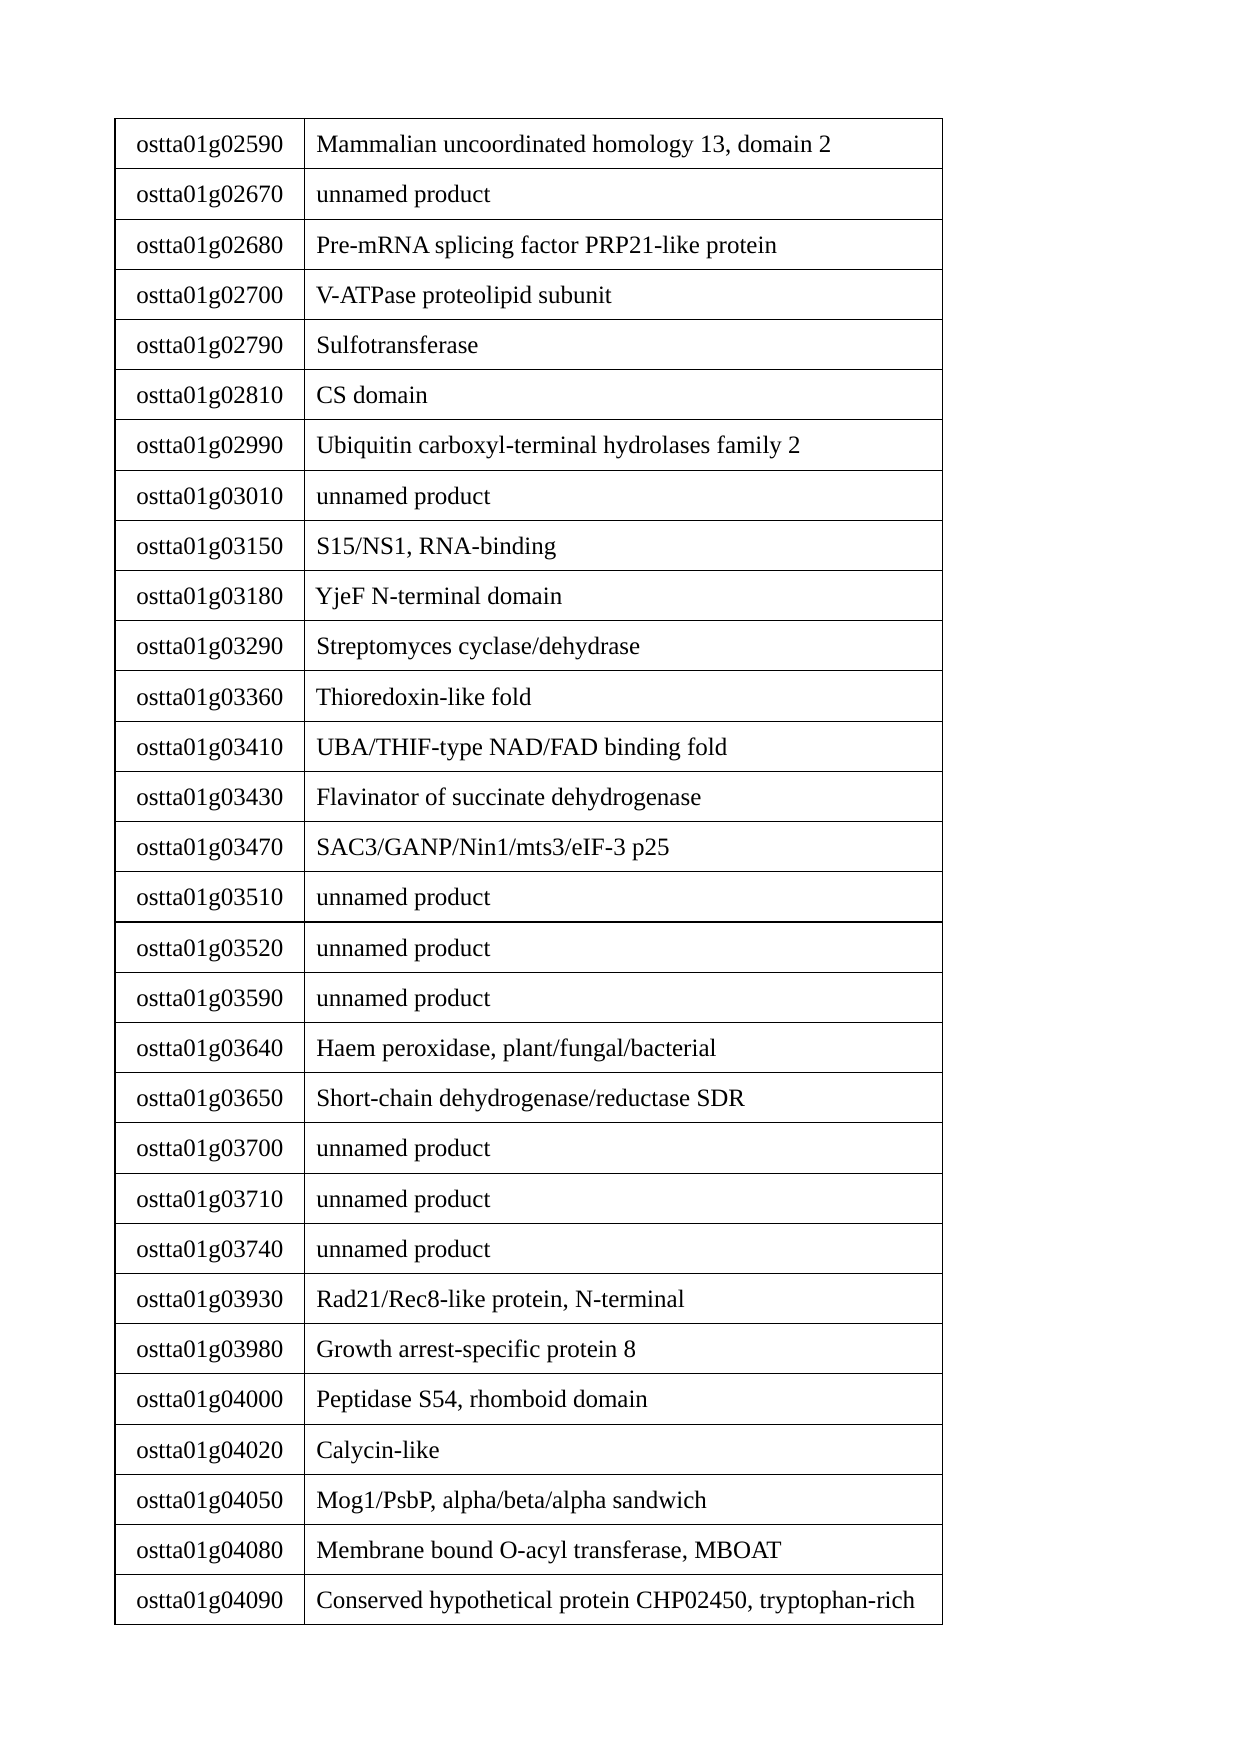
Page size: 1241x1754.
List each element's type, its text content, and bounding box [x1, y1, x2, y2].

table_cell ostta01g03520 [116, 923, 304, 972]
table_cell Mammalian uncoordinated homology 13, domain 2 [305, 119, 942, 168]
table_cell SAC3/GANP/Nin1/mts3/eIF-3 p25 [305, 822, 942, 871]
table_cell ostta01g03180 [116, 571, 304, 620]
table_cell Flavinator of succinate dehydrogenase [305, 772, 942, 821]
table_cell Thioredoxin-like fold [305, 671, 942, 721]
table_cell Membrane bound O-acyl transferase, MBOAT [305, 1525, 942, 1574]
table_cell ostta01g02670 [116, 169, 304, 218]
table_cell ostta01g03360 [116, 671, 304, 721]
table_cell ostta01g04000 [116, 1374, 304, 1423]
table_cell Pre-mRNA splicing factor PRP21-like protein [305, 220, 942, 269]
table_cell ostta01g03430 [116, 772, 304, 821]
table_cell YjeF N-terminal domain [305, 571, 942, 620]
table_cell ostta01g03290 [116, 621, 304, 670]
table_cell S15/NS1, RNA-binding [305, 521, 942, 570]
table_cell ostta01g03410 [116, 722, 304, 771]
table_cell ostta01g02700 [116, 270, 304, 319]
table_cell ostta01g03590 [116, 973, 304, 1022]
table_cell Calycin-like [305, 1425, 942, 1474]
table_cell ostta01g04050 [116, 1475, 304, 1524]
table_cell ostta01g03930 [116, 1274, 304, 1323]
table_cell unnamed product [305, 169, 942, 218]
table_cell ostta01g03010 [116, 471, 304, 520]
table_cell unnamed product [305, 923, 942, 972]
table_cell Ubiquitin carboxyl-terminal hydrolases family 2 [305, 420, 942, 469]
table_cell ostta01g03510 [116, 872, 304, 921]
table_cell ostta01g03710 [116, 1174, 304, 1223]
table_cell ostta01g04090 [116, 1575, 304, 1624]
table_cell ostta01g03700 [116, 1123, 304, 1172]
table_cell Sulfotransferase [305, 320, 942, 369]
table_cell Mog1/PsbP, alpha/beta/alpha sandwich [305, 1475, 942, 1524]
table_cell CS domain [305, 370, 942, 419]
table_cell ostta01g02990 [116, 420, 304, 469]
table_cell ostta01g02810 [116, 370, 304, 419]
table_cell unnamed product [305, 1174, 942, 1223]
table_cell Growth arrest-specific protein 8 [305, 1324, 942, 1373]
table_cell ostta01g03150 [116, 521, 304, 570]
table_cell Streptomyces cyclase/dehydrase [305, 621, 942, 670]
table_cell unnamed product [305, 872, 942, 921]
table_cell V-ATPase proteolipid subunit [305, 270, 942, 319]
table_cell ostta01g03740 [116, 1224, 304, 1273]
table_cell Peptidase S54, rhomboid domain [305, 1374, 942, 1423]
table_cell Haem peroxidase, plant/fungal/bacterial [305, 1023, 942, 1072]
table_cell unnamed product [305, 1123, 942, 1172]
table_cell ostta01g02680 [116, 220, 304, 269]
table_cell ostta01g04080 [116, 1525, 304, 1574]
table_cell ostta01g02590 [116, 119, 304, 168]
table_cell ostta01g03640 [116, 1023, 304, 1072]
table_cell Short-chain dehydrogenase/reductase SDR [305, 1073, 942, 1122]
table_cell Rad21/Rec8-like protein, N-terminal [305, 1274, 942, 1323]
table_cell ostta01g03980 [116, 1324, 304, 1373]
table_cell ostta01g03470 [116, 822, 304, 871]
table_cell Conserved hypothetical protein CHP02450, tryptophan-rich [305, 1575, 942, 1624]
table_cell unnamed product [305, 1224, 942, 1273]
table_cell unnamed product [305, 471, 942, 520]
table_cell ostta01g04020 [116, 1425, 304, 1474]
table_cell unnamed product [305, 973, 942, 1022]
table_cell ostta01g02790 [116, 320, 304, 369]
table_cell UBA/THIF-type NAD/FAD binding fold [305, 722, 942, 771]
table_cell ostta01g03650 [116, 1073, 304, 1122]
